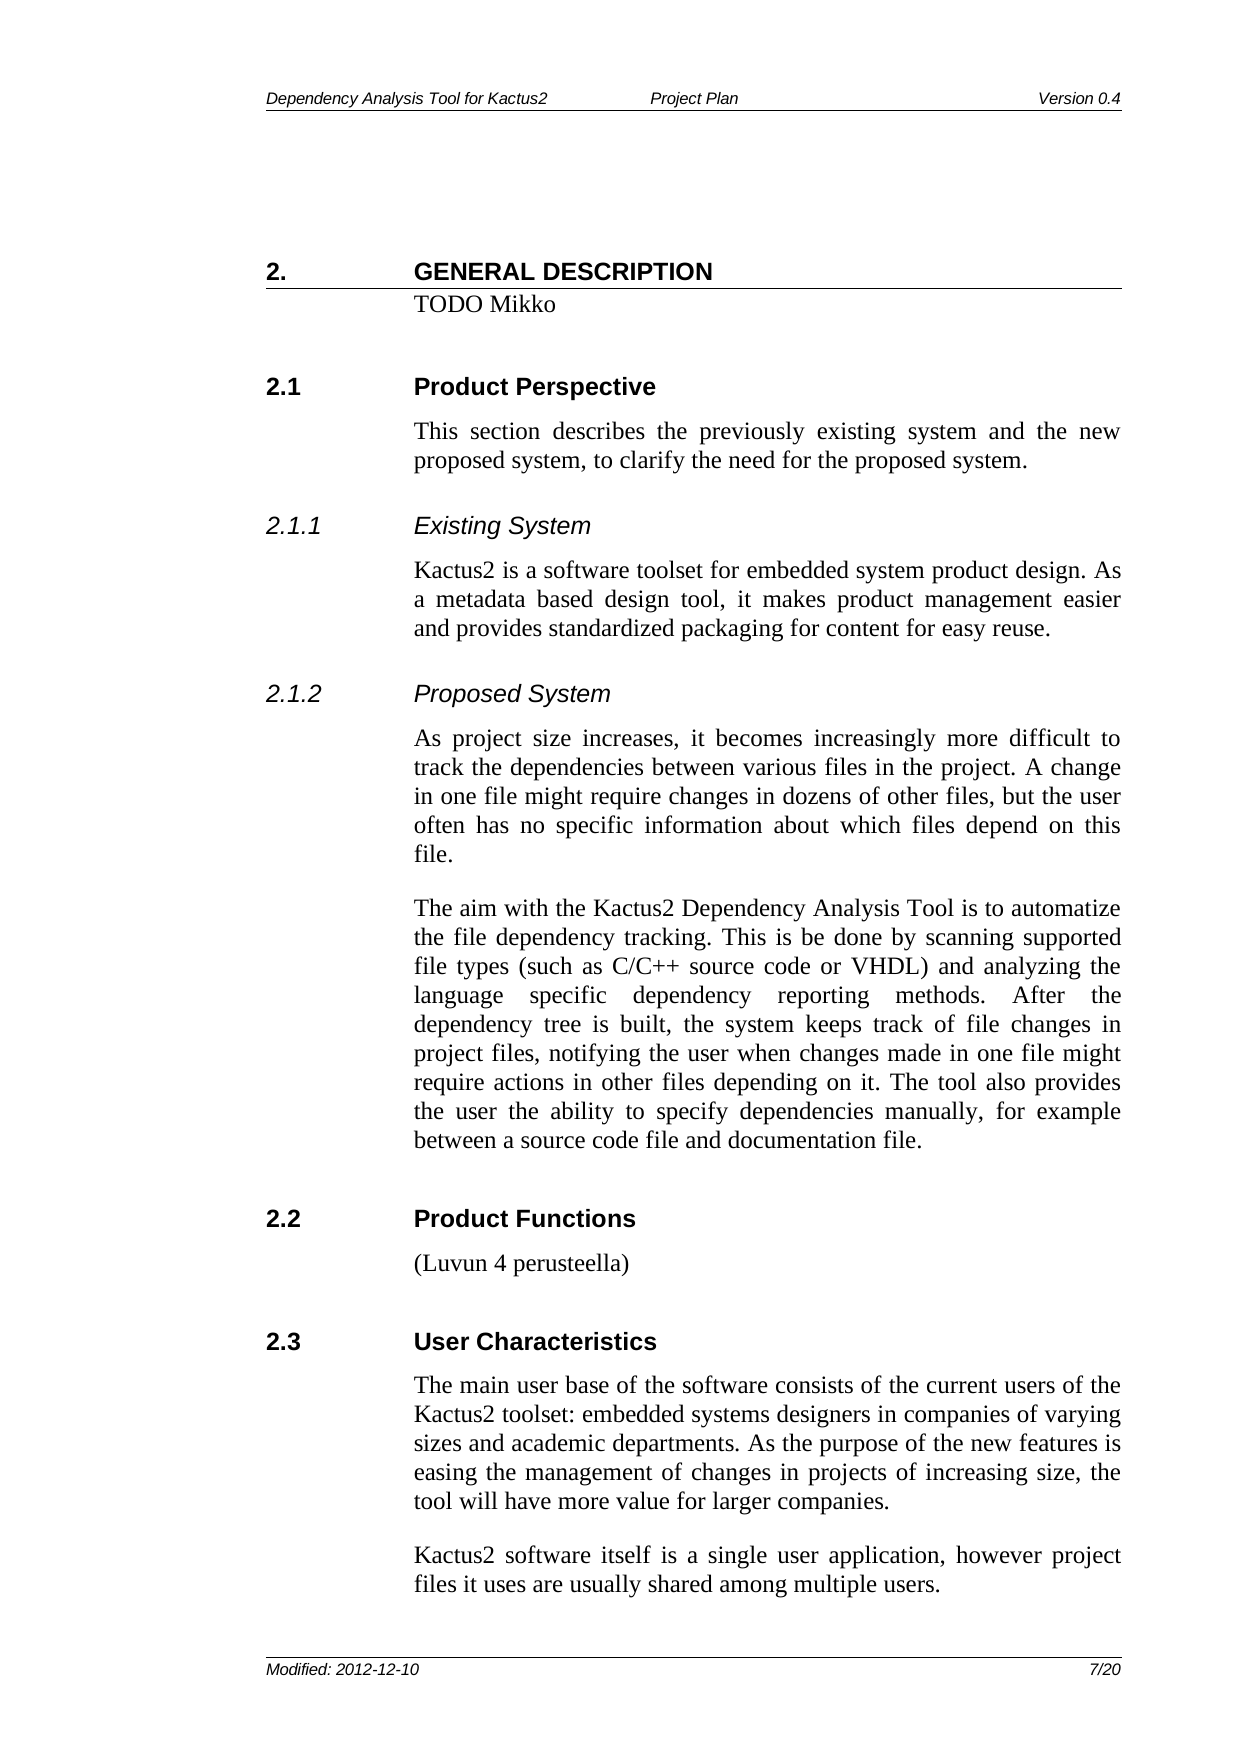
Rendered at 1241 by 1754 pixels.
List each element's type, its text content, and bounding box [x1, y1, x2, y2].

text This section describes the previously existing system and the new proposed system, to clarify the need for the proposed system. [413, 416, 1122, 474]
text The aim with the Kactus2 Dependency Analysis Tool is to automatize the file dependency tracking. This is be done by scanning supported file types (such as C/C++ source code or VHDL) and analyzing the language specific dependency reporting methods. After the dependency tree is built, the system keeps track of file changes in project files, notifying the user when changes made in one file might require actions in other files depending on it. The tool also provides the user the ability to specify dependencies manually, for example between a source code file and documentation file. [413, 893, 1122, 1154]
text TODO Mikko [369, 289, 1122, 318]
subtitle General Description [266, 257, 1122, 288]
subtitle Product Perspective [266, 372, 1122, 401]
text The main user base of the software consists of the current users of the Kactus2 toolset: embedded systems designers in companies of varying sizes and academic departments. As the purpose of the new features is easing the management of changes in projects of increasing size, the tool will have more value for larger companies. [413, 1370, 1122, 1515]
text Kactus2 software itself is a single user application, however project files it uses are usually shared among multiple users. [413, 1540, 1122, 1598]
text (Luvun 4 perusteella) [413, 1248, 1122, 1277]
subtitle Proposed System [266, 679, 1122, 708]
subtitle Existing System [266, 511, 1122, 540]
text Kactus2 is a software toolset for embedded system product design. As a metadata based design tool, it makes product management easier and provides standardized packaging for content for easy reuse. [413, 554, 1122, 642]
text As project size increases, it becomes increasingly more difficult to track the dependencies between various files in the project. A change in one file might require changes in dozens of other files, but the user often has no specific information about which files depend on this file. [413, 723, 1122, 868]
subtitle User Characteristics [266, 1326, 1122, 1356]
subtitle Product Functions [266, 1204, 1122, 1233]
